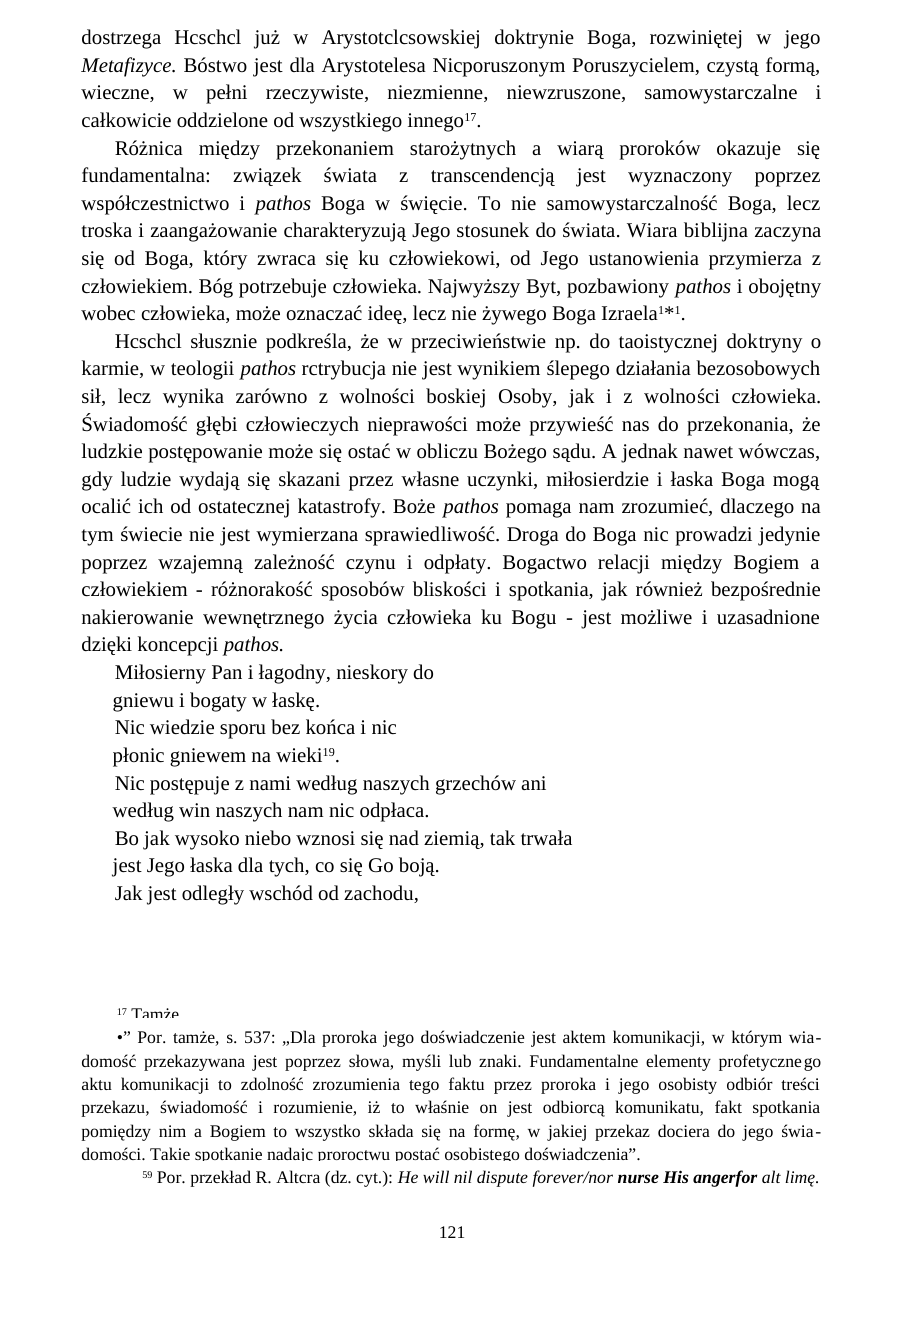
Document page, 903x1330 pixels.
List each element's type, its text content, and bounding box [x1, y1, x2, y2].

text Miłosierny Pan i łagodny, nieskory do gniewu i bogaty w łaskę. [112, 660, 457, 712]
text 17 Tamże. [117, 1004, 821, 1018]
text Nic wiedzie sporu bez końca i nic płonic gniewem na wieki19. [112, 715, 413, 767]
text Różnica między przekonaniem starożytnych a wiarą proroków okazuje się fundamentalna: związek świata z transcendencją jest wyznaczony poprzez współczestnictwo i pathos Boga w święcie. To nie samowystarczalność Boga, lecz troska i zaangażowanie charakteryzują Jego stosunek do świata. Wiara bi­blijna zaczyna się od Boga, który zwraca się ku człowiekowi, od Jego ustano­wienia przymierza z człowiekiem. Bóg potrzebuje człowieka. Najwyższy Byt, pozbawiony pathos i obojętny wobec człowieka, może oznaczać ideę, lecz nie żywego Boga Izraela1*1. [81, 136, 821, 325]
text •” Por. tamże, s. 537: „Dla proroka jego doświadczenie jest aktem komunikacji, w którym wia­domość przekazywana jest poprzez słowa, myśli lub znaki. Fundamentalne elementy profetyczne­go aktu komunikacji to zdolność zrozumienia tego faktu przez proroka i jego osobisty odbiór treści przekazu, świadomość i rozumienie, iż to właśnie on jest odbiorcą komunikatu, fakt spotkania pomiędzy nim a Bogiem to wszystko składa się na formę, w jakiej przekaz dociera do jego świa­domości. Takie spotkanie nadajc proroctwu postać osobistego doświadczenia”. [81, 1027, 821, 1161]
text Hcschcl słusznie podkreśla, że w przeciwieństwie np. do taoistycznej dok­tryny o karmie, w teologii pathos rctrybucja nie jest wynikiem ślepego działania bezosobowych sił, lecz wynika zarówno z wolności boskiej Osoby, jak i z wolno­ści człowieka. Świadomość głębi człowieczych nieprawości może przywieść nas do przekonania, że ludzkie postępowanie może się ostać w obliczu Bożego sądu. A jednak nawet wówczas, gdy ludzie wydają się skazani przez własne uczynki, miłosierdzie i łaska Boga mogą ocalić ich od ostatecznej katastrofy. Boże pathos pomaga nam zrozumieć, dlaczego na tym świecie nie jest wymierzana sprawied­liwość. Droga do Boga nic prowadzi jedynie poprzez wzajemną zależność czynu i odpłaty. Bogactwo relacji między Bogiem a człowiekiem - różnorakość sposo­bów bliskości i spotkania, jak również bezpośrednie nakierowanie wewnętrznego życia człowieka ku Bogu - jest możliwe i uzasadnione dzięki koncepcji pathos. [81, 329, 821, 656]
text Jak jest odległy wschód od zachodu, [81, 881, 821, 905]
text Nic postępuje z nami według naszych grzechów ani według win naszych nam nic odpłaca. [112, 770, 573, 822]
text 121 [439, 1222, 467, 1242]
text Bo jak wysoko niebo wznosi się nad ziemią, tak trwała jest Jego łaska dla tych, co się Go boją. [112, 826, 573, 877]
text dostrzega Hcschcl już w Arystotclcsowskiej doktrynie Boga, rozwiniętej w jego Metafizyce. Bóstwo jest dla Arystotelesa Nicporuszonym Poruszycielem, czystą formą, wieczne, w pełni rzeczywiste, niezmienne, niewzruszone, samowystar­czalne i całkowicie oddzielone od wszystkiego innego17. [81, 25, 821, 132]
text 59 Por. przekład R. Altcra (dz. cyt.): He will nil dispute forever/nor nurse His angerfor alt limę. [81, 1167, 821, 1187]
